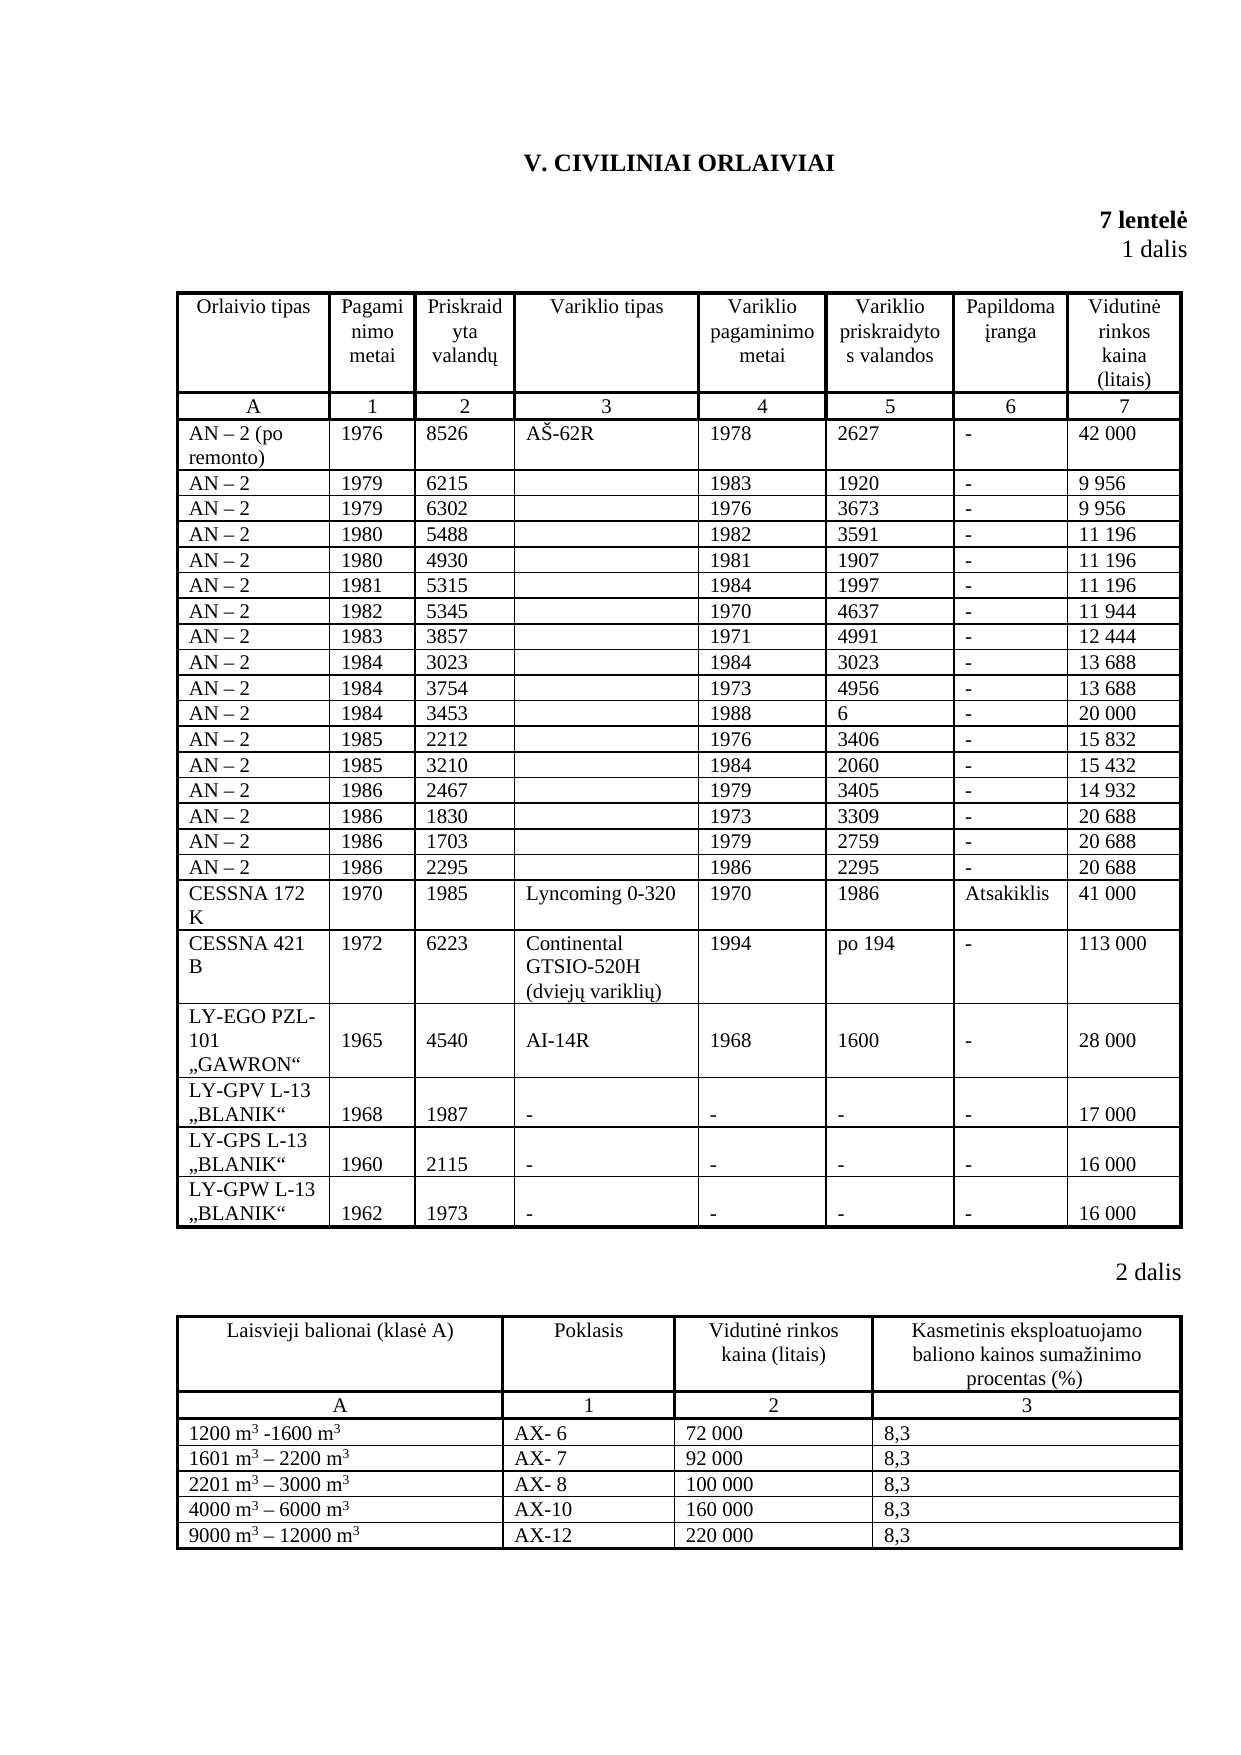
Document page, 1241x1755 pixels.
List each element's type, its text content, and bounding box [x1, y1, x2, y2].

table_cell 14 932 [1068, 778, 1179, 802]
table_cell 4000 m3 – 6000 m3 [179, 1497, 502, 1521]
table_cell 1985 [330, 753, 414, 777]
table_cell - [955, 625, 1067, 648]
table_cell 2201 m3 – 3000 m3 [179, 1472, 502, 1496]
table_cell 3673 [827, 496, 953, 520]
text 1 dalis [242, 234, 1187, 263]
text V. CIVILINIAI ORLAIVIAI [177, 148, 1181, 176]
table_header Vidutinė rinkos kaina (litais) [1069, 295, 1179, 391]
table_cell - [699, 1078, 825, 1126]
table_cell 100 000 [675, 1472, 872, 1496]
table_cell 6 [955, 394, 1066, 418]
table_cell 1200 m3 -1600 m3 [179, 1420, 502, 1444]
table_cell 1600 [827, 1004, 953, 1076]
table_cell 17 000 [1068, 1078, 1179, 1126]
table_cell [515, 548, 698, 572]
table_cell AX- 6 [504, 1420, 674, 1444]
table_header Kasmetinis eksploatuojamo baliono kainos sumažinimo procentas (%) [874, 1318, 1179, 1390]
table_cell 16 000 [1068, 1128, 1179, 1176]
table_cell [515, 778, 698, 802]
table_cell 15 432 [1068, 753, 1179, 777]
table_cell 1984 [330, 650, 414, 674]
table_cell - [955, 650, 1067, 674]
table_cell - [955, 701, 1067, 725]
table_cell 3754 [416, 676, 514, 700]
table_header Orlaivio tipas [179, 295, 328, 391]
table_cell 1981 [699, 548, 825, 572]
table_cell [515, 830, 698, 853]
table_cell 1982 [699, 522, 825, 546]
table_cell 3591 [827, 522, 953, 546]
table_cell 1984 [699, 753, 825, 777]
table_cell - [955, 753, 1067, 777]
table_cell 13 688 [1068, 650, 1179, 674]
table_cell 2759 [827, 830, 953, 853]
table_cell po 194 [827, 931, 953, 1003]
table_cell 1997 [827, 573, 953, 597]
table_cell 1 [504, 1393, 673, 1417]
table_header Vidutinė rinkos kaina (litais) [676, 1318, 871, 1390]
table_cell - [955, 421, 1067, 469]
table_cell 3 [516, 394, 697, 418]
table_cell AŠ-62R [515, 421, 698, 469]
table_cell AN – 2 [179, 855, 329, 879]
table_cell AN – 2 [179, 573, 329, 597]
table_cell 11 196 [1068, 548, 1179, 572]
table_cell 72 000 [675, 1420, 872, 1444]
table_header Variklio priskraidytos valandos [828, 295, 952, 391]
table_cell 1979 [699, 830, 825, 853]
table_cell AN – 2 (po remonto) [179, 421, 329, 469]
table_cell 4956 [827, 676, 953, 700]
table_cell 1986 [699, 855, 825, 879]
table_cell 1983 [330, 625, 414, 648]
table_cell 4991 [827, 625, 953, 648]
table_cell 1984 [699, 573, 825, 597]
table_cell - [955, 778, 1067, 802]
table_cell 12 444 [1068, 625, 1179, 648]
table_cell 1970 [699, 599, 825, 623]
table_cell 5 [828, 394, 952, 418]
table_cell - [955, 548, 1067, 572]
table_cell 220 000 [675, 1523, 872, 1547]
table_header Variklio pagaminimo metai [700, 295, 824, 391]
table_cell - [955, 931, 1067, 1003]
table_cell - [955, 1128, 1067, 1176]
table_cell A [179, 394, 328, 418]
table_cell 8,3 [873, 1523, 1179, 1547]
table_cell - [955, 1004, 1067, 1076]
table_cell 1962 [330, 1177, 414, 1225]
table_cell 1980 [330, 548, 414, 572]
table_cell 20 688 [1068, 830, 1179, 853]
table_cell 1703 [416, 830, 514, 853]
table_cell 1983 [699, 471, 825, 495]
table_cell - [955, 573, 1067, 597]
text 7 lentelė [242, 205, 1187, 234]
text 2 dalis [177, 1257, 1181, 1286]
table_cell AX- 7 [504, 1446, 674, 1470]
table_cell [515, 471, 698, 495]
table_cell 8,3 [873, 1420, 1179, 1444]
table_cell LY-GPS L-13 „BLANIK“ [179, 1128, 329, 1176]
table_cell [515, 522, 698, 546]
table_cell 8,3 [873, 1472, 1179, 1496]
table_cell [515, 676, 698, 700]
table_cell 1972 [330, 931, 414, 1003]
table_cell 3405 [827, 778, 953, 802]
table_cell 1987 [416, 1078, 514, 1126]
table_cell 20 688 [1068, 855, 1179, 879]
table_cell AN – 2 [179, 625, 329, 648]
table_cell 3 [874, 1393, 1179, 1417]
table_cell - [955, 855, 1067, 879]
table_cell - [515, 1177, 698, 1225]
table_cell [515, 855, 698, 879]
table_cell 8526 [416, 421, 514, 469]
table_cell 160 000 [675, 1497, 872, 1521]
table_cell 3406 [827, 727, 953, 751]
table_cell 9000 m3 – 12000 m3 [179, 1523, 502, 1547]
table_header Poklasis [504, 1318, 673, 1390]
table_cell 42 000 [1068, 421, 1179, 469]
table_cell - [827, 1128, 953, 1176]
table_cell 11 196 [1068, 573, 1179, 597]
table_cell 1601 m3 – 2200 m3 [179, 1446, 502, 1470]
table_header Variklio tipas [516, 295, 697, 391]
table_cell 41 000 [1068, 881, 1179, 929]
table_cell AX- 8 [504, 1472, 674, 1496]
table_cell 7 [1069, 394, 1179, 418]
table_cell A [179, 1393, 501, 1417]
table_cell AX-12 [504, 1523, 674, 1547]
table_cell 3453 [416, 701, 514, 725]
table_cell - [515, 1078, 698, 1126]
table_cell 5345 [416, 599, 514, 623]
table_cell 13 688 [1068, 676, 1179, 700]
table_cell 1973 [416, 1177, 514, 1225]
table_cell AN – 2 [179, 496, 329, 520]
table_cell 1 [331, 394, 413, 418]
table_cell 1982 [330, 599, 414, 623]
table_cell - [955, 496, 1067, 520]
table_cell 9 956 [1068, 471, 1179, 495]
table_cell 1979 [330, 496, 414, 520]
table_cell 1920 [827, 471, 953, 495]
table_cell 1986 [330, 804, 414, 828]
table_cell 16 000 [1068, 1177, 1179, 1225]
table_cell 6302 [416, 496, 514, 520]
table_cell AN – 2 [179, 676, 329, 700]
table_cell 2 [417, 394, 513, 418]
table_cell 4930 [416, 548, 514, 572]
table_cell - [955, 1177, 1067, 1225]
table_cell - [955, 830, 1067, 853]
table_cell 5315 [416, 573, 514, 597]
table_cell 5488 [416, 522, 514, 546]
table_cell 1985 [330, 727, 414, 751]
table_cell 6215 [416, 471, 514, 495]
table_header Pagaminimo metai [331, 295, 413, 391]
table_cell 1960 [330, 1128, 414, 1176]
table_cell 113 000 [1068, 931, 1179, 1003]
table_cell - [699, 1177, 825, 1225]
table_cell - [955, 727, 1067, 751]
table_cell - [515, 1128, 698, 1176]
table_cell 15 832 [1068, 727, 1179, 751]
table_cell 1980 [330, 522, 414, 546]
table_cell AN – 2 [179, 804, 329, 828]
table_cell - [955, 804, 1067, 828]
table_cell 2 [676, 1393, 871, 1417]
table_cell 11 196 [1068, 522, 1179, 546]
table_cell 4637 [827, 599, 953, 623]
table_cell 9 956 [1068, 496, 1179, 520]
table_cell LY-GPW L-13 „BLANIK“ [179, 1177, 329, 1225]
table_cell - [827, 1177, 953, 1225]
table_cell 1986 [330, 778, 414, 802]
table_cell 20 000 [1068, 701, 1179, 725]
table_cell 1971 [699, 625, 825, 648]
table_header Laisvieji balionai (klasė A) [179, 1318, 501, 1390]
table_cell AI-14R [515, 1004, 698, 1076]
table_cell [515, 753, 698, 777]
table_cell 1984 [330, 676, 414, 700]
table_cell 1979 [330, 471, 414, 495]
table_cell 6 [827, 701, 953, 725]
table_cell - [827, 1078, 953, 1126]
table_cell 1976 [330, 421, 414, 469]
table_cell CESSNA 421 B [179, 931, 329, 1003]
table_cell [515, 599, 698, 623]
table_cell LY-GPV L-13 „BLANIK“ [179, 1078, 329, 1126]
table_cell AN – 2 [179, 727, 329, 751]
table_cell 1976 [699, 496, 825, 520]
table_cell 1979 [699, 778, 825, 802]
table_cell AN – 2 [179, 753, 329, 777]
table_cell [515, 496, 698, 520]
table_cell AN – 2 [179, 471, 329, 495]
table_cell 11 944 [1068, 599, 1179, 623]
table_cell 1830 [416, 804, 514, 828]
table_header Papildoma įranga [955, 295, 1066, 391]
table_cell - [955, 1078, 1067, 1126]
table_cell [515, 701, 698, 725]
table_cell 3857 [416, 625, 514, 648]
table_cell 1970 [699, 881, 825, 929]
table_cell 1994 [699, 931, 825, 1003]
table_cell AN – 2 [179, 701, 329, 725]
table_cell 20 688 [1068, 804, 1179, 828]
table_cell AN – 2 [179, 650, 329, 674]
table_cell 2627 [827, 421, 953, 469]
table_cell [515, 804, 698, 828]
table_cell 1965 [330, 1004, 414, 1076]
table_cell 1981 [330, 573, 414, 597]
table_cell [515, 573, 698, 597]
table_header Priskraidyta valandų [417, 295, 513, 391]
table_cell 1968 [699, 1004, 825, 1076]
table_cell AN – 2 [179, 599, 329, 623]
table_cell AN – 2 [179, 548, 329, 572]
table_cell 1973 [699, 676, 825, 700]
table_cell AX-10 [504, 1497, 674, 1521]
table_cell 3023 [416, 650, 514, 674]
table_cell [515, 727, 698, 751]
table_cell - [955, 599, 1067, 623]
table_cell 2060 [827, 753, 953, 777]
table_cell 4540 [416, 1004, 514, 1076]
table_cell AN – 2 [179, 830, 329, 853]
table_cell Atsakiklis [955, 881, 1067, 929]
table_cell Lyncoming 0-320 [515, 881, 698, 929]
table_cell [515, 625, 698, 648]
table_cell AN – 2 [179, 522, 329, 546]
table_cell - [955, 522, 1067, 546]
table_cell 6223 [416, 931, 514, 1003]
table_cell 8,3 [873, 1446, 1179, 1470]
table_cell 1970 [330, 881, 414, 929]
table_cell AN – 2 [179, 778, 329, 802]
table_cell 1986 [330, 855, 414, 879]
table_cell 1907 [827, 548, 953, 572]
table_cell 1988 [699, 701, 825, 725]
table_cell Continental GTSIO-520H (dviejų variklių) [515, 931, 698, 1003]
table_cell - [955, 471, 1067, 495]
table_cell 1984 [699, 650, 825, 674]
table_cell 1976 [699, 727, 825, 751]
table_cell 2212 [416, 727, 514, 751]
table_cell 2295 [416, 855, 514, 879]
table_cell [515, 650, 698, 674]
table_cell 3210 [416, 753, 514, 777]
table_cell 1968 [330, 1078, 414, 1126]
table_cell 1978 [699, 421, 825, 469]
table_cell 4 [700, 394, 824, 418]
table_cell - [699, 1128, 825, 1176]
table_cell 28 000 [1068, 1004, 1179, 1076]
table_cell 1986 [330, 830, 414, 853]
table_cell LY-EGO PZL-101 „GAWRON“ [179, 1004, 329, 1076]
table_cell 3023 [827, 650, 953, 674]
table_cell 3309 [827, 804, 953, 828]
table_cell CESSNA 172 K [179, 881, 329, 929]
table_cell 92 000 [675, 1446, 872, 1470]
table_cell 8,3 [873, 1497, 1179, 1521]
table_cell 1973 [699, 804, 825, 828]
table_cell 2115 [416, 1128, 514, 1176]
table_cell 1985 [416, 881, 514, 929]
table_cell 2295 [827, 855, 953, 879]
table_cell - [955, 676, 1067, 700]
table_cell 2467 [416, 778, 514, 802]
table_cell 1986 [827, 881, 953, 929]
table_cell 1984 [330, 701, 414, 725]
